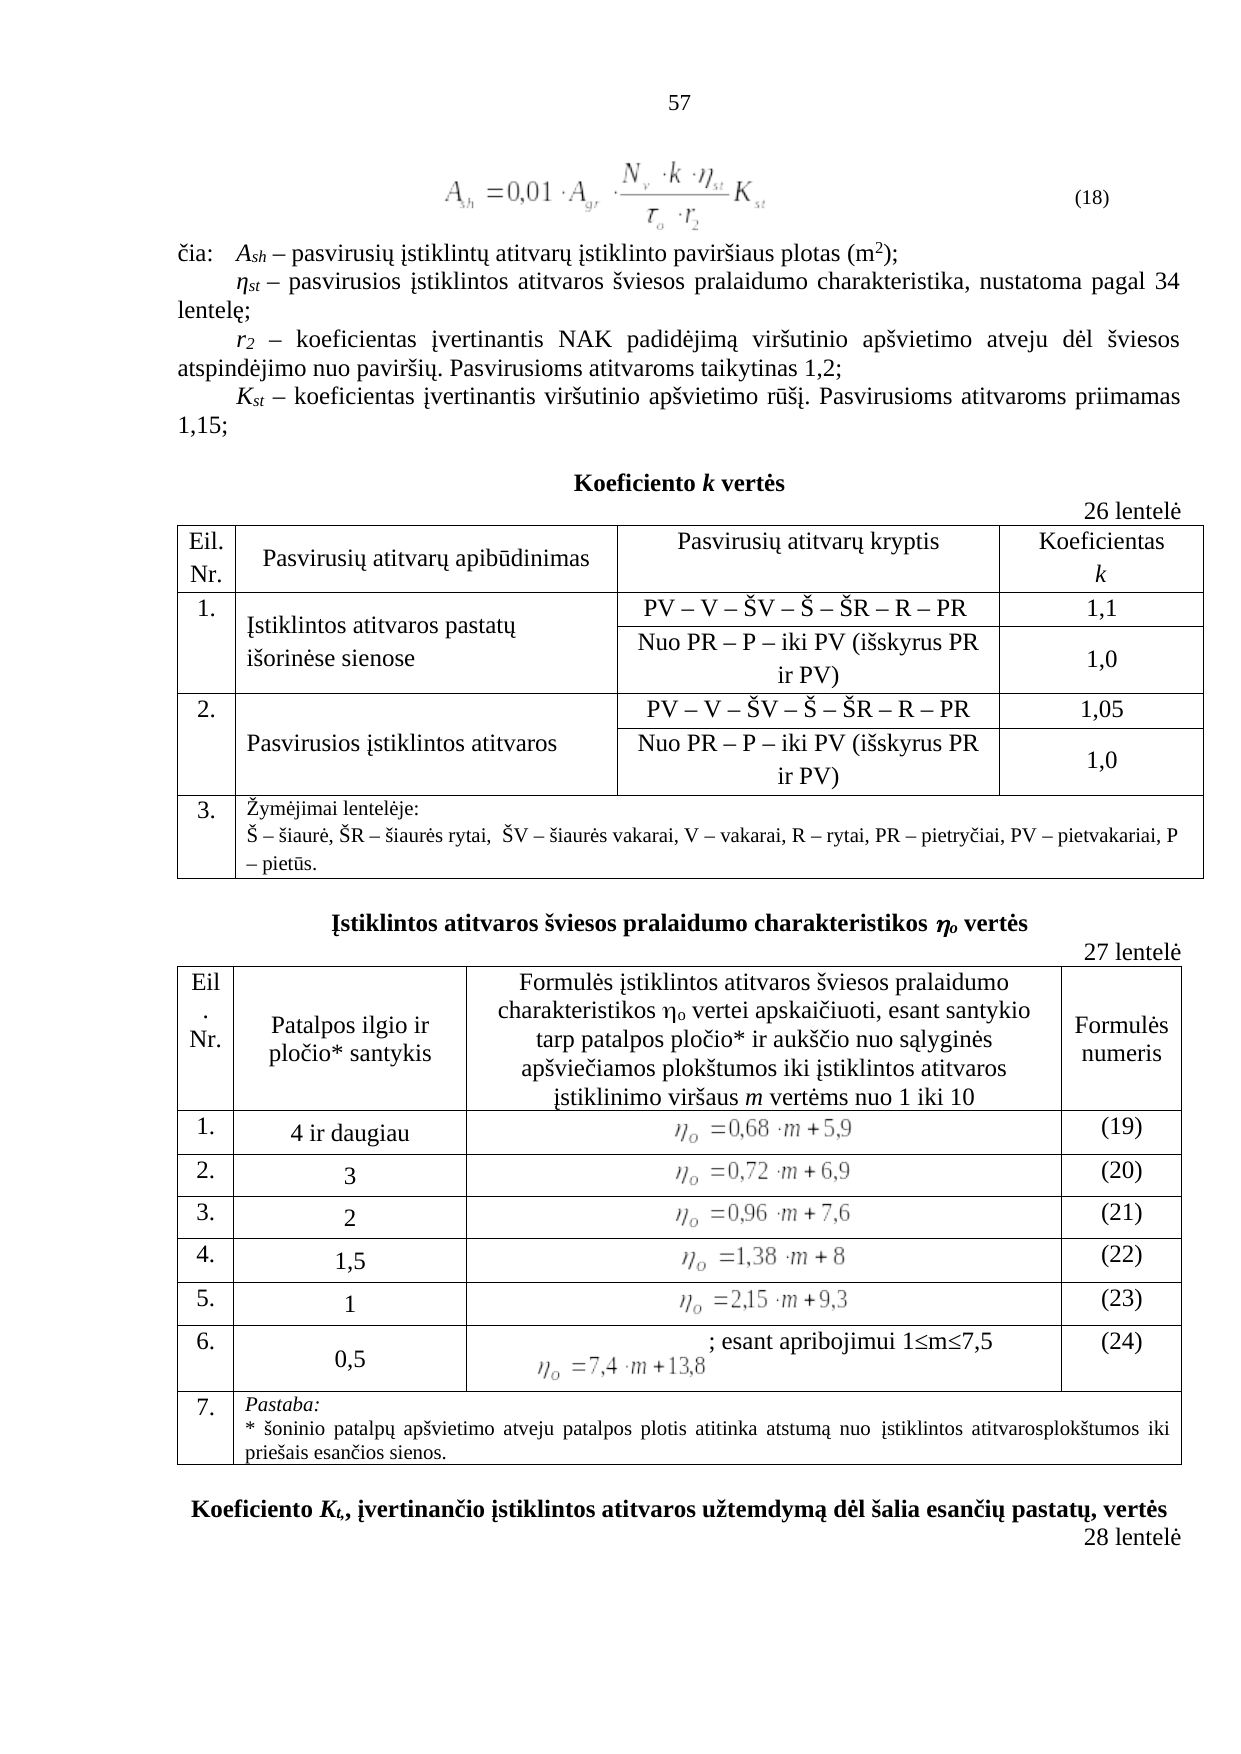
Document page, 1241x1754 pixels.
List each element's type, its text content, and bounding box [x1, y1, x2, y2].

table_cell (24) [1062, 1326, 1181, 1391]
table_cell (21) [1062, 1197, 1181, 1238]
table_cell Pastaba: * šoninio patalpų apšvietimo atveju patalpos plotis atitinka atstumą nuo įstiklintos atitvarosplokštumos iki priešais esančios sienos. [234, 1392, 1181, 1464]
table_cell 3. [178, 1197, 233, 1238]
table_cell [467, 1283, 1061, 1325]
table_cell (22) [1062, 1239, 1181, 1282]
text Koeficiento k vertės [177, 468, 1181, 496]
table_cell 6. [178, 1326, 233, 1391]
table_cell PV – V – ŠV – Š – ŠR – R – PR [618, 694, 999, 727]
text čia: Ash – pasvirusių įstiklintų atitvarų įstiklinto paviršiaus plotas (m2); [177, 238, 1181, 266]
table_cell 4. [178, 1239, 233, 1282]
table_cell 1,05 [1000, 694, 1203, 727]
table_cell 4 ir daugiau [234, 1111, 466, 1154]
table_cell 0,5 [234, 1326, 466, 1391]
table_header Eil. Nr. [178, 967, 233, 1110]
table_cell 1,0 [1000, 729, 1203, 794]
table_cell 7. [178, 1392, 233, 1464]
table_cell Įstiklintos atitvaros pastatų išorinėse sienose [236, 593, 617, 693]
table_header Eil. Nr. [178, 526, 235, 592]
table_cell [467, 1111, 1061, 1154]
table_header [177, 156, 1033, 238]
table_cell Žymėjimai lentelėje: Š – šiaurė, ŠR – šiaurės rytai, ŠV – šiaurės vakarai, V – vakarai, R – rytai, PR – pietryčiai, PV – pietvakariai, P – pietūs. [236, 796, 1203, 878]
table_header Patalpos ilgio ir pločio* santykis [234, 967, 466, 1110]
table_header Pasvirusių atitvarų kryptis [618, 526, 999, 592]
table_cell 2. [178, 1155, 233, 1196]
table_cell 1,5 [234, 1239, 466, 1282]
table_cell Pasvirusios įstiklintos atitvaros [236, 694, 617, 794]
table_cell 3. [178, 796, 235, 878]
table_cell Nuo PR – P – iki PV (išskyrus PR ir PV) [618, 729, 999, 794]
text 28 lentelė [177, 1522, 1181, 1551]
text Koeficiento Kt,, įvertinančio įstiklintos atitvaros užtemdymą dėl šalia esančių pastatų, vertės [177, 1494, 1181, 1522]
table_cell ; esant apribojimui 1≤m≤7,5 [467, 1326, 1061, 1391]
table_cell [467, 1155, 1061, 1196]
text r2 – koeficientas įvertinantis NAK padidėjimą viršutinio apšvietimo atveju dėl šviesos atspindėjimo nuo paviršių. Pasvirusioms atitvaroms taikytinas 1,2; [177, 324, 1181, 381]
table_cell (19) [1062, 1111, 1181, 1154]
table_cell [467, 1197, 1061, 1238]
table_cell 2 [234, 1197, 466, 1238]
table_cell 3 [234, 1155, 466, 1196]
table_cell PV – V – ŠV – Š – ŠR – R – PR [618, 593, 999, 626]
table_header (18) [1033, 156, 1150, 238]
table_cell [467, 1239, 1061, 1282]
table_cell (23) [1062, 1283, 1181, 1325]
table_cell 1,0 [1000, 627, 1203, 693]
table_cell 1. [178, 593, 235, 693]
text Kst – koeficientas įvertinantis viršutinio apšvietimo rūšį. Pasvirusioms atitvaroms priimamas 1,15; [177, 381, 1181, 439]
text Įstiklintos atitvaros šviesos pralaidumo charakteristikos o vertės [177, 908, 1181, 937]
table_cell 5. [178, 1283, 233, 1325]
table_header Pasvirusių atitvarų apibūdinimas [236, 526, 617, 592]
text 26 lentelė [177, 496, 1181, 525]
table_header Formulės įstiklintos atitvaros šviesos pralaidumo charakteristikos o vertei apskaičiuoti, esant santykio tarp patalpos pločio* ir aukščio nuo sąlyginės apšviečiamos plokštumos iki įstiklintos atitvaros įstiklinimo viršaus m vertėms nuo 1 iki 10 [467, 967, 1061, 1110]
text 27 lentelė [177, 937, 1181, 966]
table_cell Nuo PR – P – iki PV (išskyrus PR ir PV) [618, 627, 999, 693]
table_cell 2. [178, 694, 235, 794]
table_header Koeficientas k [1000, 526, 1203, 592]
table_cell 1,1 [1000, 593, 1203, 626]
text ηst – pasvirusios įstiklintos atitvaros šviesos pralaidumo charakteristika, nustatoma pagal 34 lentelę; [177, 266, 1181, 324]
table_cell 1. [178, 1111, 233, 1154]
table_cell (20) [1062, 1155, 1181, 1196]
table_header Formulės numeris [1062, 967, 1181, 1110]
table_cell 1 [234, 1283, 466, 1325]
